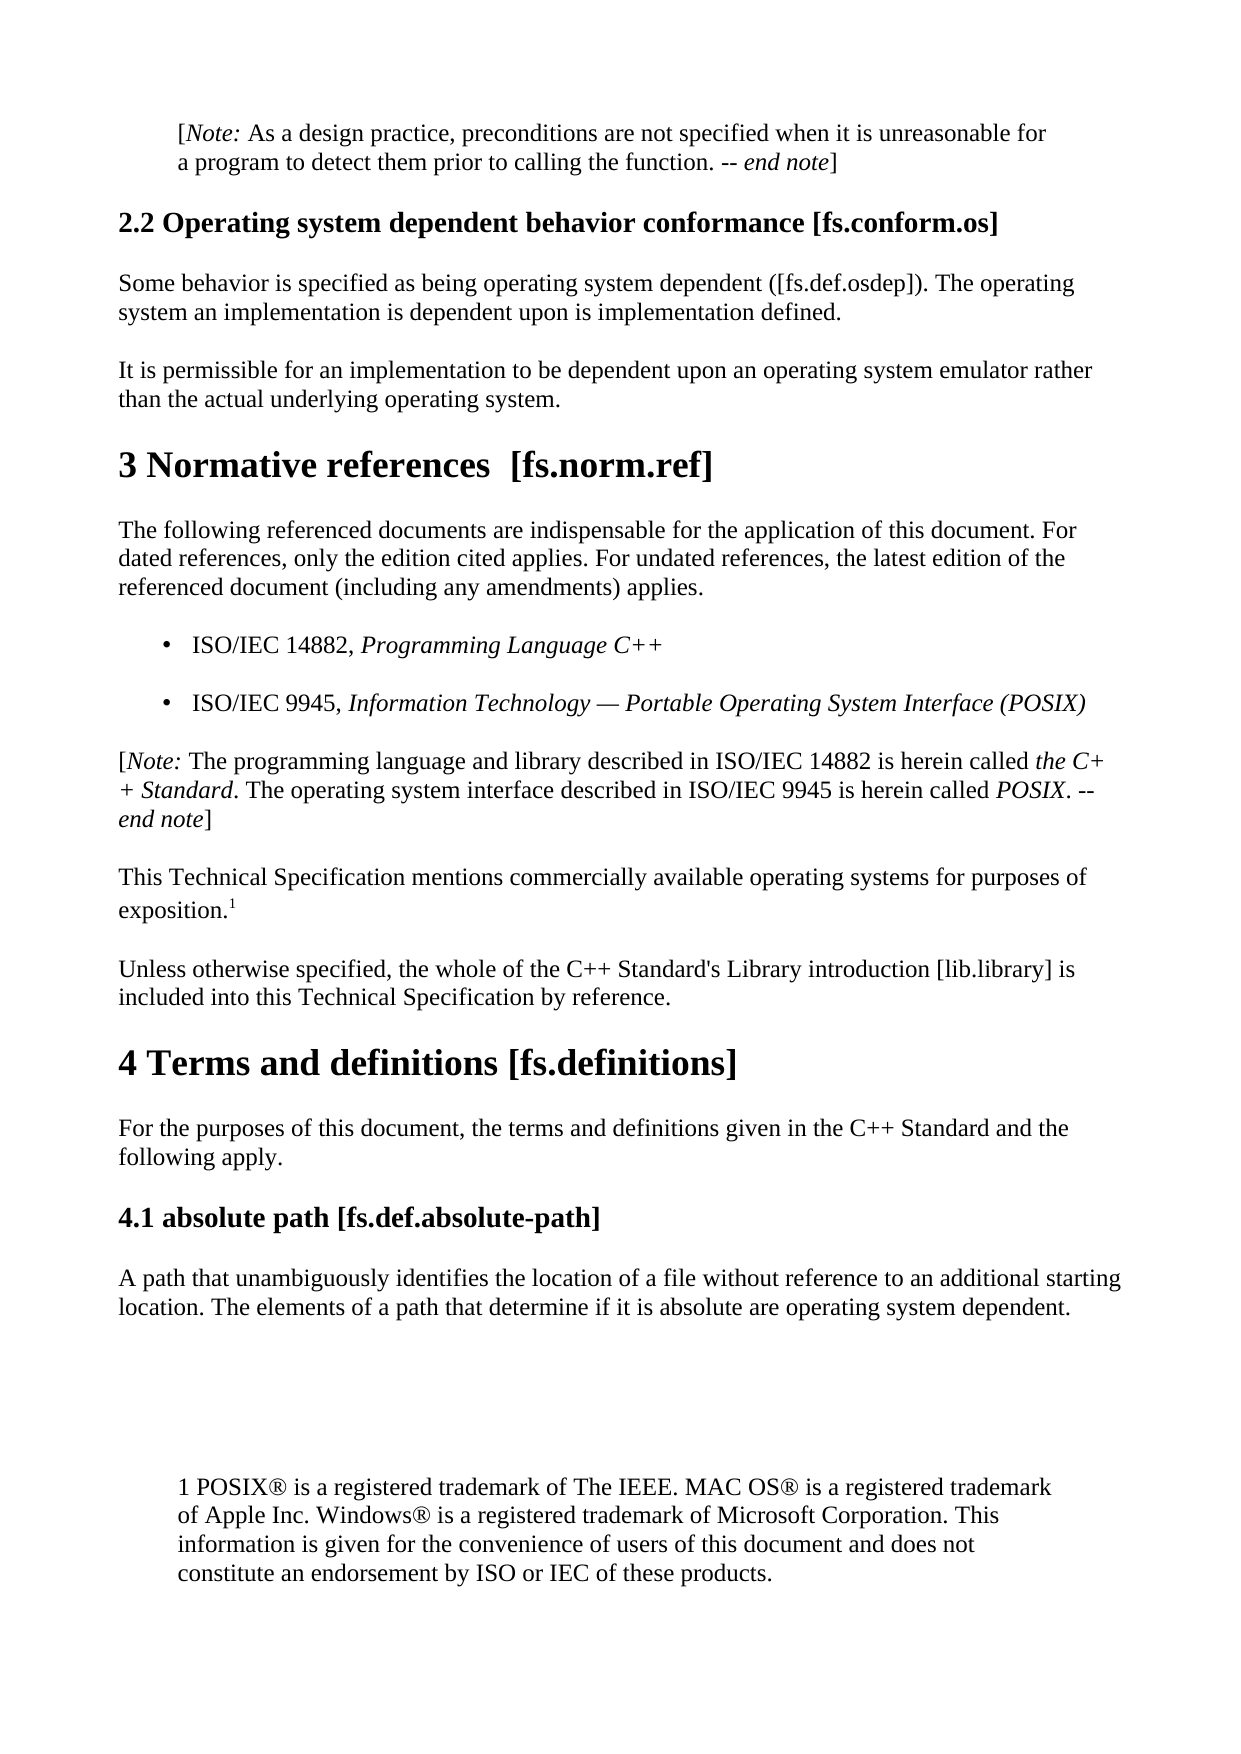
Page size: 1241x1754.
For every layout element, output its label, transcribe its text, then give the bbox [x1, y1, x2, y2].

subtitle 4 Terms and definitions [fs.definitions] [118, 1041, 1122, 1084]
text The following referenced documents are indispensable for the application of this document. For dated references, only the edition cited applies. For undated references, the latest edition of the referenced document (including any amendments) applies. [118, 515, 1122, 601]
subtitle 3 Normative references [fs.norm.ref] [118, 442, 1122, 485]
text For the purposes of this document, the terms and definitions given in the C++ Standard and the following apply. [118, 1113, 1122, 1171]
text Some behavior is specified as being operating system dependent ([fs.def.osdep]). The operating system an implementation is dependent upon is implementation defined. [118, 268, 1122, 326]
list ISO/IEC 9945, Information Technology — Portable Operating System Interface (POSIX) [162, 688, 1122, 717]
text A path that unambiguously identifies the location of a file without reference to an additional starting location. The elements of a path that determine if it is absolute are operating system dependent. [118, 1263, 1122, 1321]
text POSIX® is a registered trademark of The IEEE. MAC OS® is a registered trademark of Apple Inc. Windows® is a registered trademark of Microsoft Corporation. This information is given for the convenience of users of this document and does not constitute an endorsement by ISO or IEC of these products. [177, 1472, 1063, 1587]
text It is permissible for an implementation to be dependent upon an operating system emulator rather than the actual underlying operating system. [118, 355, 1122, 413]
list ISO/IEC 14882, Programming Language C++ [162, 630, 1122, 688]
text [Note: As a design practice, preconditions are not specified when it is unreasonable for a program to detect them prior to calling the function. -- end note] [177, 118, 1063, 176]
subtitle 4.1 absolute path [fs.def.absolute-path] [118, 1200, 1122, 1234]
text Unless otherwise specified, the whole of the C++ Standard's Library introduction [lib.library] is included into this Technical Specification by reference. [118, 954, 1122, 1011]
text [Note: The programming language and library described in ISO/IEC 14882 is herein called the C++ Standard. The operating system interface described in ISO/IEC 9945 is herein called POSIX. -- end note] [118, 746, 1122, 832]
subtitle 2.2 Operating system dependent behavior conformance [fs.conform.os] [118, 205, 1122, 239]
text This Technical Specification mentions commercially available operating systems for purposes of exposition. [118, 862, 1122, 924]
